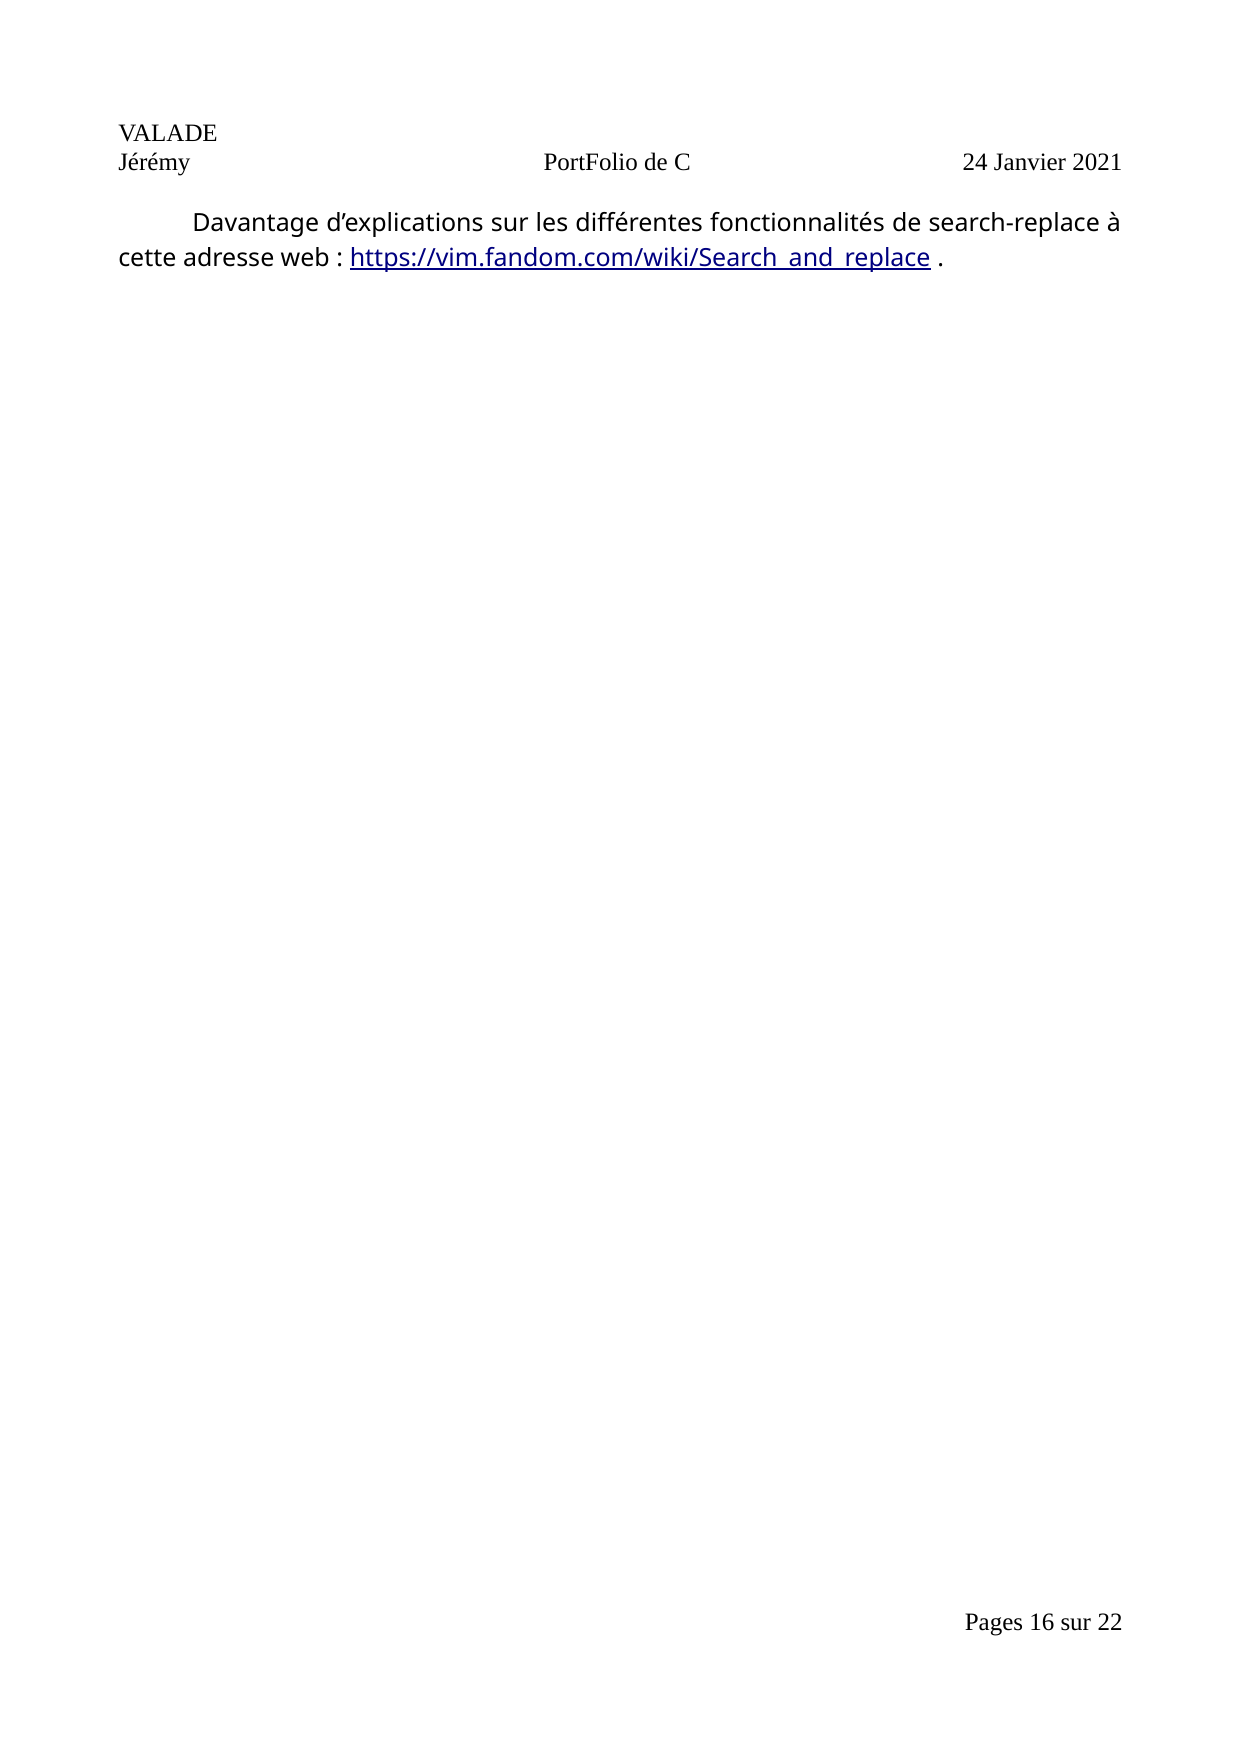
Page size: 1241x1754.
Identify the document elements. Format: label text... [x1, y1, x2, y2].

text Davantage d’explications sur les différentes fonctionnalités de search-replace à cette adresse web : https://vim.fandom.com/wiki/Search_and_replace . [118, 205, 1122, 273]
